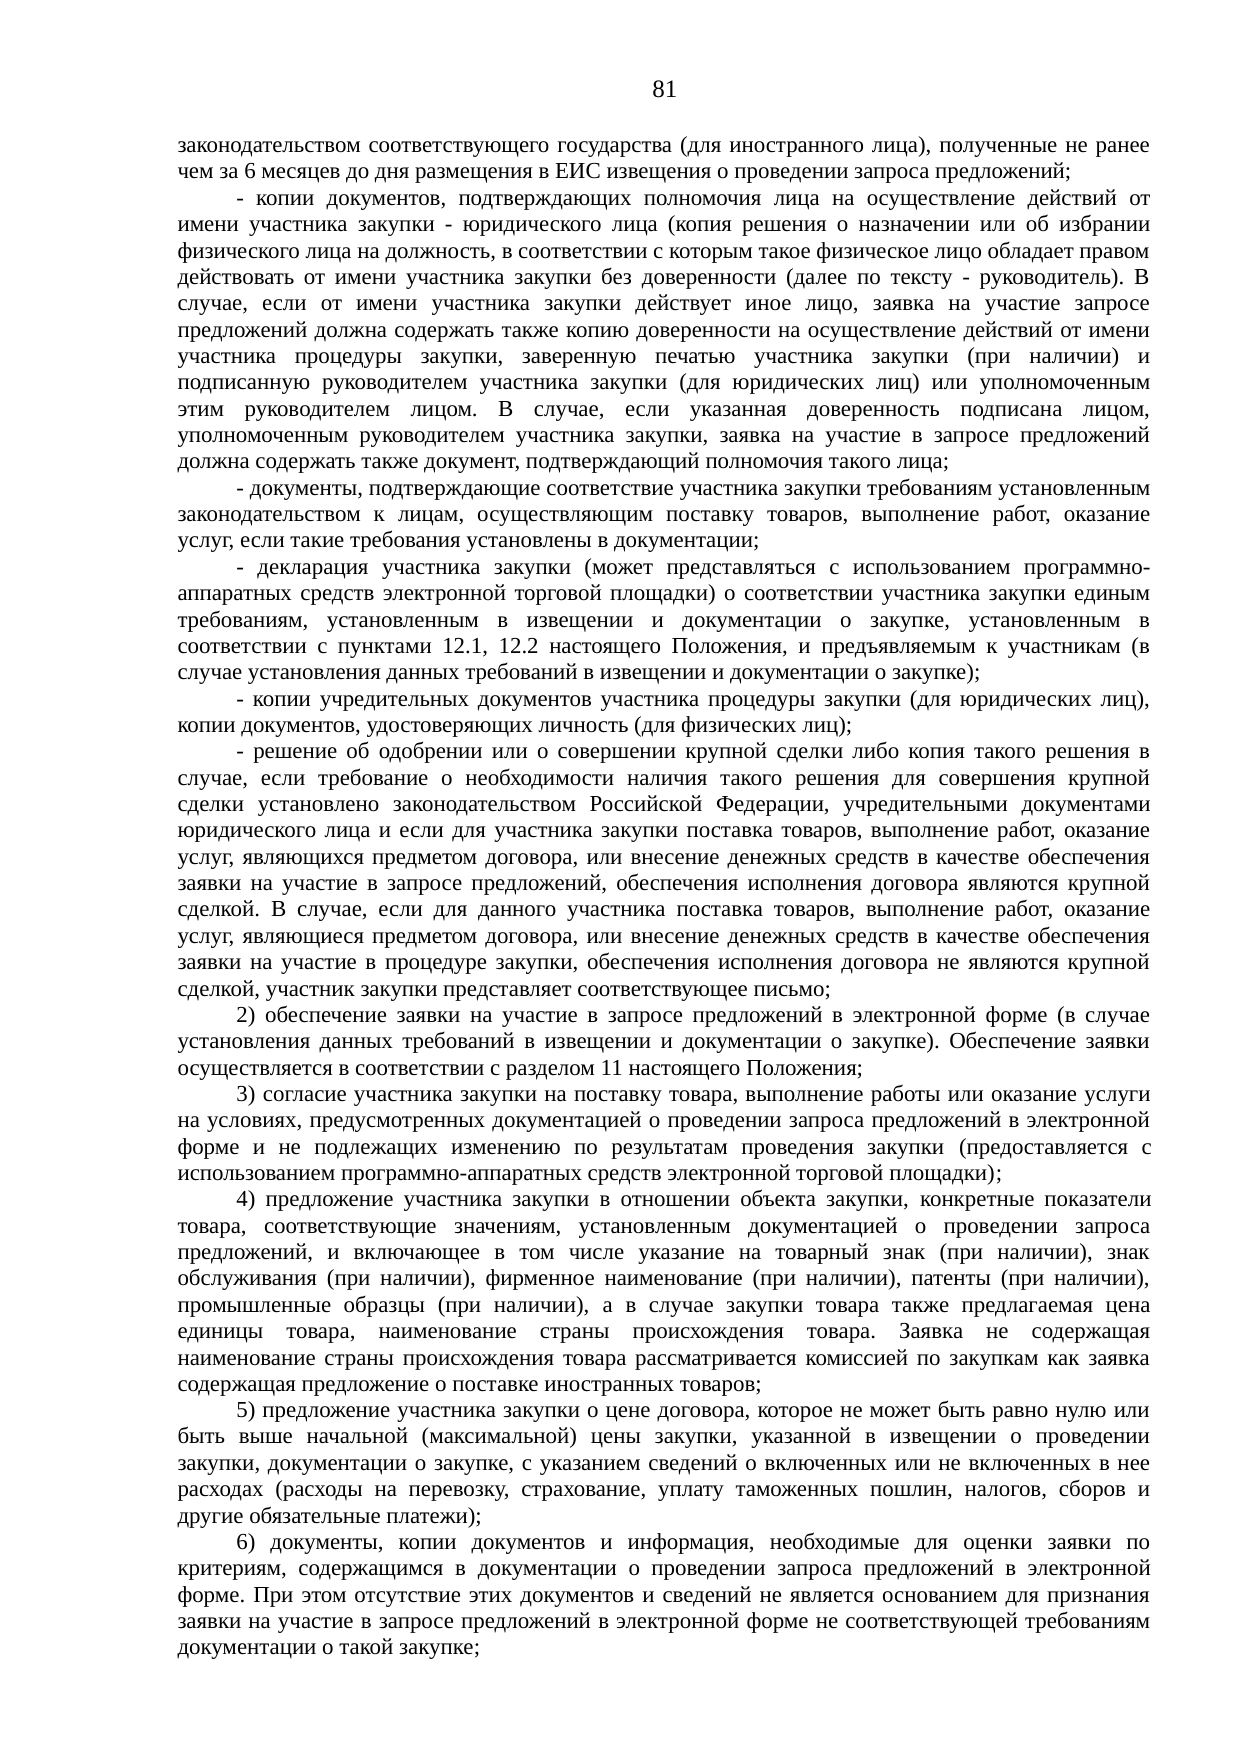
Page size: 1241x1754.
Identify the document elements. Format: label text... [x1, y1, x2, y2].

text - документы, подтверждающие соответствие участника закупки требованиям установленным законодательством к лицам, осуществляющим поставку товаров, выполнение работ, оказание услуг, если такие требования установлены в документации; [177, 474, 1152, 553]
text 2) обеспечение заявки на участие в запросе предложений в электронной форме (в случае установления данных требований в извещении и документации о закупке). Обеспечение заявки осуществляется в соответствии с разделом 11 настоящего Положения; [177, 1001, 1152, 1080]
text - копии документов, подтверждающих полномочия лица на осуществление действий от имени участника закупки - юридического лица (копия решения о назначении или об избрании физического лица на должность, в соответствии с которым такое физическое лицо обладает правом действовать от имени участника закупки без доверенности (далее по тексту - руководитель). В случае, если от имени участника закупки действует иное лицо, заявка на участие запросе предложений должна содержать также копию доверенности на осуществление действий от имени участника процедуры закупки, заверенную печатью участника закупки (при наличии) и подписанную руководителем участника закупки (для юридических лиц) или уполномоченным этим руководителем лицом. В случае, если указанная доверенность подписана лицом, уполномоченным руководителем участника закупки, заявка на участие в запросе предложений должна содержать также документ, подтверждающий полномочия такого лица; [177, 184, 1152, 474]
text 5) предложение участника закупки о цене договора, которое не может быть равно нулю или быть выше начальной (максимальной) цены закупки, указанной в извещении о проведении закупки, документации о закупке, с указанием сведений о включенных или не включенных в нее расходах (расходы на перевозку, страхование, уплату таможенных пошлин, налогов, сборов и другие обязательные платежи); [177, 1396, 1152, 1528]
text 6) документы, копии документов и информация, необходимые для оценки заявки по критериям, содержащимся в документации о проведении запроса предложений в электронной форме. При этом отсутствие этих документов и сведений не является основанием для признания заявки на участие в запросе предложений в электронной форме не соответствующей требованиям документации о такой закупке; [177, 1528, 1152, 1660]
text - копии учредительных документов участника процедуры закупки (для юридических лиц), копии документов, удостоверяющих личность (для физических лиц); [177, 685, 1152, 737]
text 4) предложение участника закупки в отношении объекта закупки, конкретные показатели товара, соответствующие значениям, установленным документацией о проведении запроса предложений, и включающее в том числе указание на товарный знак (при наличии), знак обслуживания (при наличии), фирменное наименование (при наличии), патенты (при наличии), промышленные образцы (при наличии), а в случае закупки товара также предлагаемая цена единицы товара, наименование страны происхождения товара. Заявка не содержащая наименование страны происхождения товара рассматривается комиссией по закупкам как заявка содержащая предложение о поставке иностранных товаров; [177, 1185, 1152, 1396]
text - декларация участника закупки (может представляться с использованием программно-аппаратных средств электронной торговой площадки) о соответствии участника закупки единым требованиям, установленным в извещении и документации о закупке, установленным в соответствии с пунктами 12.1, 12.2 настоящего Положения, и предъявляемым к участникам (в случае установления данных требований в извещении и документации о закупке); [177, 553, 1152, 685]
text 3) согласие участника закупки на поставку товара, выполнение работы или оказание услуги на условиях, предусмотренных документацией о проведении запроса предложений в электронной форме и не подлежащих изменению по результатам проведения закупки (предоставляется с использованием программно-аппаратных средств электронной торговой площадки); [177, 1080, 1152, 1185]
text - решение об одобрении или о совершении крупной сделки либо копия такого решения в случае, если требование о необходимости наличия такого решения для совершения крупной сделки установлено законодательством Российской Федерации, учредительными документами юридического лица и если для участника закупки поставка товаров, выполнение работ, оказание услуг, являющихся предметом договора, или внесение денежных средств в качестве обеспечения заявки на участие в запросе предложений, обеспечения исполнения договора являются крупной сделкой. В случае, если для данного участника поставка товаров, выполнение работ, оказание услуг, являющиеся предметом договора, или внесение денежных средств в качестве обеспечения заявки на участие в процедуре закупки, обеспечения исполнения договора не являются крупной сделкой, участник закупки представляет соответствующее письмо; [177, 737, 1152, 1001]
text законодательством соответствующего государства (для иностранного лица), полученные не ранее чем за 6 месяцев до дня размещения в ЕИС извещения о проведении запроса предложений; [177, 131, 1152, 184]
